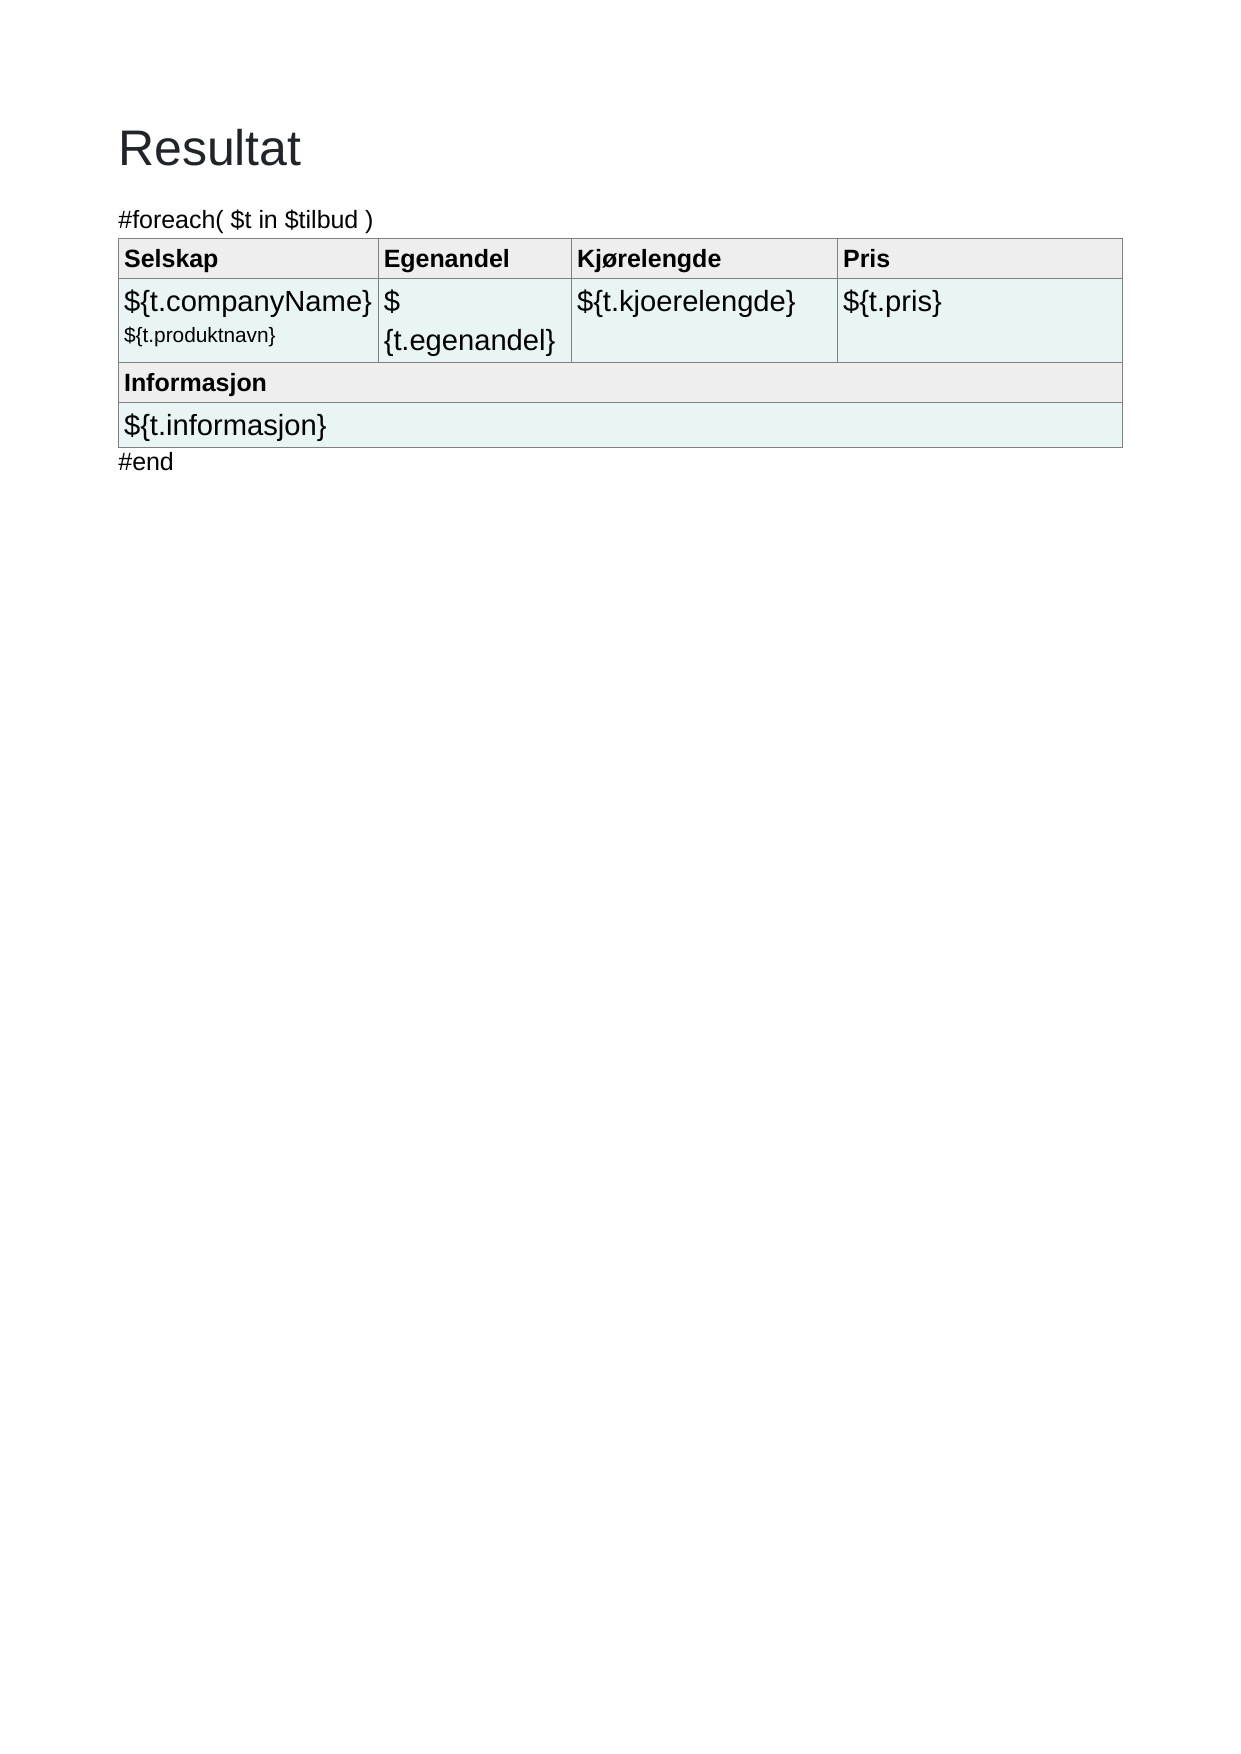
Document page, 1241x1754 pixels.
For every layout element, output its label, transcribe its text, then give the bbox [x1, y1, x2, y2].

text #end [118, 448, 1122, 476]
table_cell ${t.kjoerelengde} [572, 279, 837, 362]
text #foreach( $t in $tilbud ) [118, 205, 1122, 233]
table_header Egenandel [379, 239, 571, 278]
table_cell Informasjon [119, 363, 1122, 402]
table_header Selskap [119, 239, 378, 278]
table_cell ${t.pris} [838, 279, 1122, 362]
text Resultat [118, 118, 1093, 176]
table_cell ${t.egenandel} [379, 279, 571, 362]
table_header Pris [838, 239, 1122, 278]
table_cell ${t.informasjon} [119, 403, 1122, 447]
table_header Kjørelengde [572, 239, 837, 278]
table_cell ${t.companyName} ${t.produktnavn} [119, 279, 378, 362]
